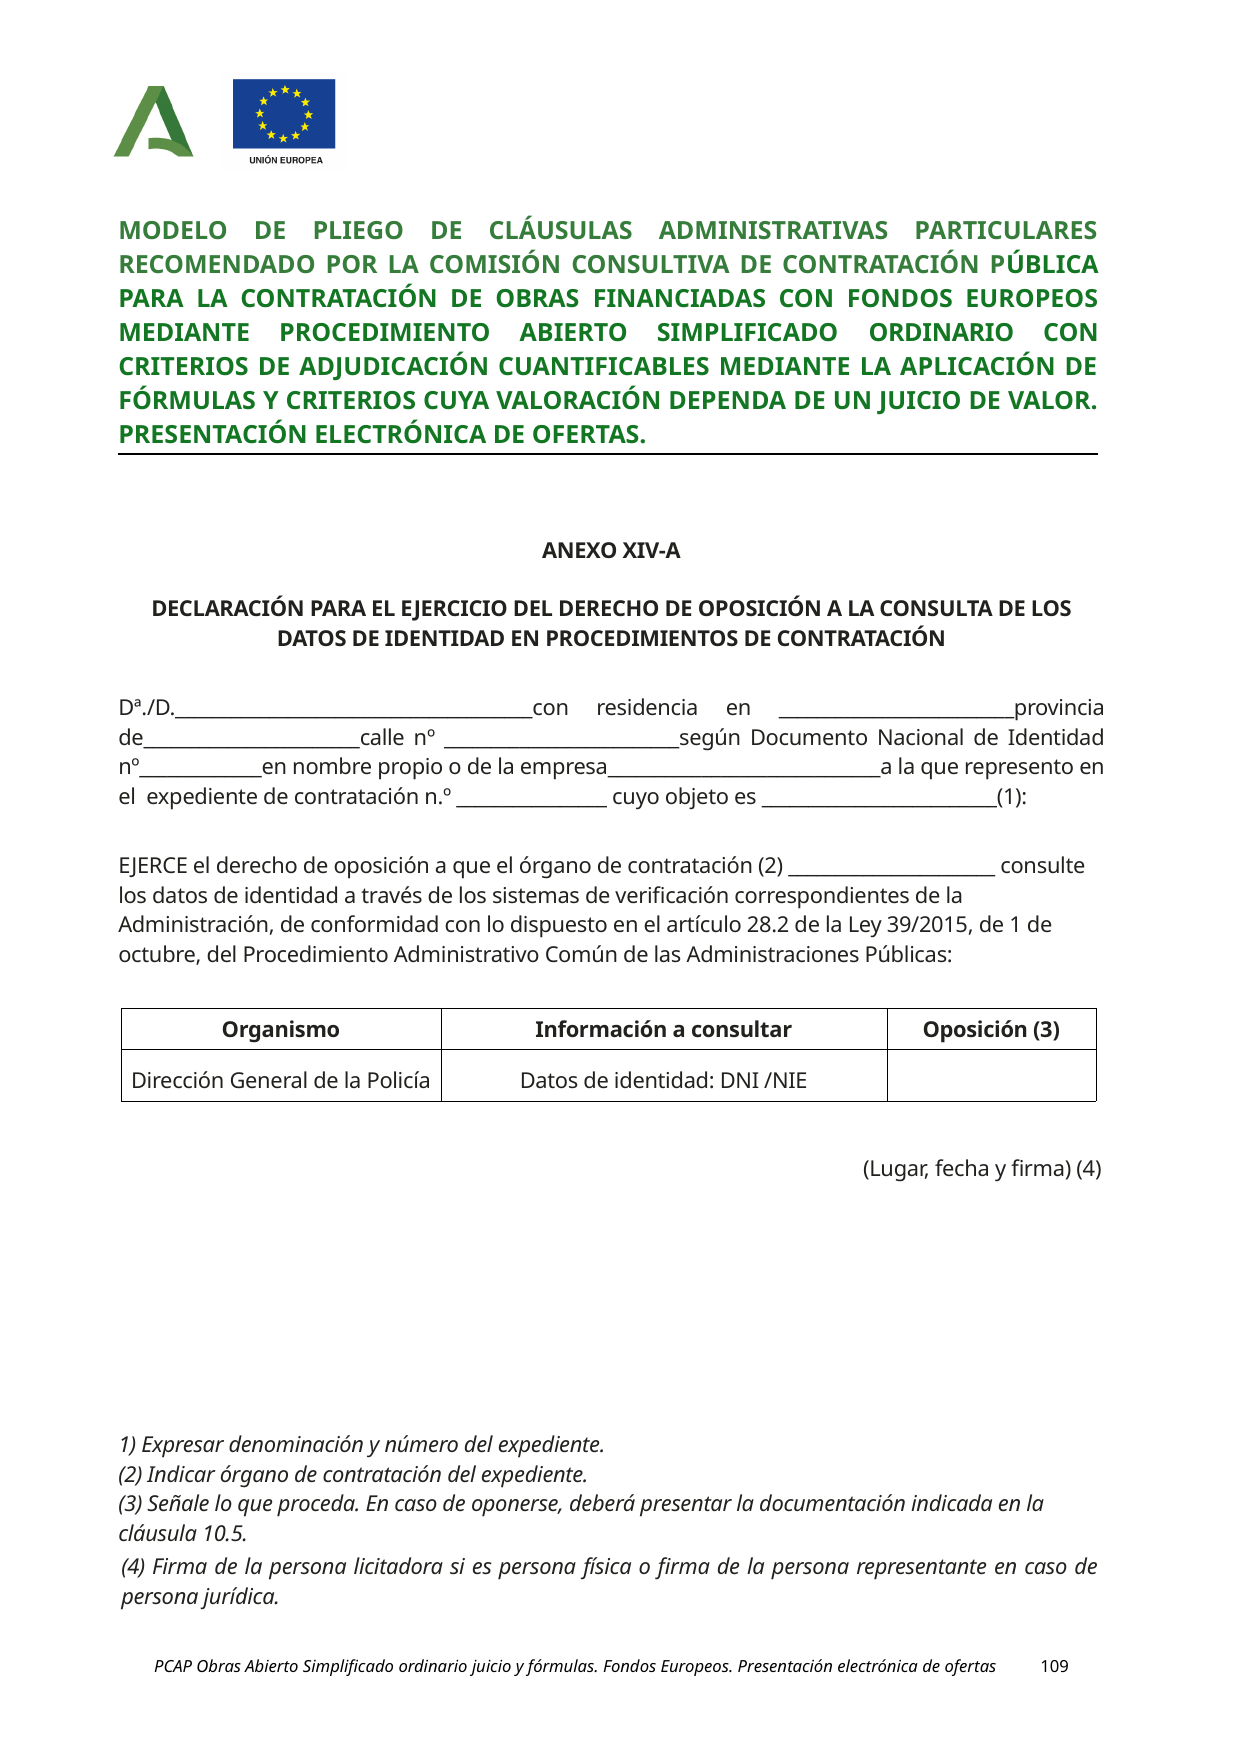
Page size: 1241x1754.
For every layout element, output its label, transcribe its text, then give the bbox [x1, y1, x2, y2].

text (2) Indicar órgano de contratación del expediente. [118, 1458, 1104, 1488]
table_header Oposición (3) [888, 1009, 1096, 1049]
text MODELO DE PLIEGO DE CLÁUSULAS ADMINISTRATIVAS PARTICULARES RECOMENDADO POR LA COMISIÓN CONSULTIVA DE CONTRATACIÓN PÚBLICA PARA LA CONTRATACIÓN DE OBRAS FINANCIADAS CON FONDOS EUROPEOS MEDIANTE PROCEDIMIENTO ABIERTO SIMPLIFICADO ORDINARIO CON CRITERIOS DE ADJUDICACIÓN CUANTIFICABLES MEDIANTE LA APLICACIÓN DE FÓRMULAS Y CRITERIOS CUYA VALORACIÓN DEPENDA DE UN JUICIO DE VALOR. PRESENTACIÓN ELECTRÓNICA DE OFERTAS. [118, 213, 1098, 453]
table_cell [888, 1050, 1096, 1101]
text 1) Expresar denominación y número del expediente. [118, 1429, 1104, 1458]
text (4) Firma de la persona licitadora si es persona física o firma de la persona representante en caso de persona jurídica. [118, 1548, 1104, 1613]
table_cell Dirección General de la Policía [122, 1050, 441, 1101]
list Dª./D.______________________________________con residencia en _________________________provincia de_______________________calle nº _________________________según Documento Nacional de Identidad nº_____________en nombre propio o de la empresa_____________________________a la que represento en el expediente de contratación n.º ________________ cuyo objeto es _________________________(1): [118, 692, 1104, 811]
text (3) Señale lo que proceda. En caso de oponerse, deberá presentar la documentación indicada en la cláusula 10.5. [118, 1488, 1104, 1548]
picture [109, 81, 198, 161]
list (Lugar, fecha y firma) (4) [118, 1150, 1104, 1186]
text ANEXO XIV-A [118, 535, 1104, 565]
table_header Organismo [122, 1009, 441, 1049]
picture [221, 73, 347, 171]
list EJERCE el derecho de oposición a que el órgano de contratación (2) ______________________ consulte los datos de identidad a través de los sistemas de verificación correspondientes de la Administración, de conformidad con lo dispuesto en el artículo 28.2 de la Ley 39/2015, de 1 de octubre, del Procedimiento Administrativo Común de las Administraciones Públicas: [118, 850, 1104, 969]
text DECLARACIÓN PARA EL EJERCICIO DEL DERECHO DE OPOSICIÓN A LA CONSULTA DE LOS DATOS DE IDENTIDAD EN PROCEDIMIENTOS DE CONTRATACIÓN [118, 593, 1104, 653]
table_cell Datos de identidad: DNI /NIE [442, 1050, 887, 1101]
table_header Información a consultar [442, 1009, 887, 1049]
